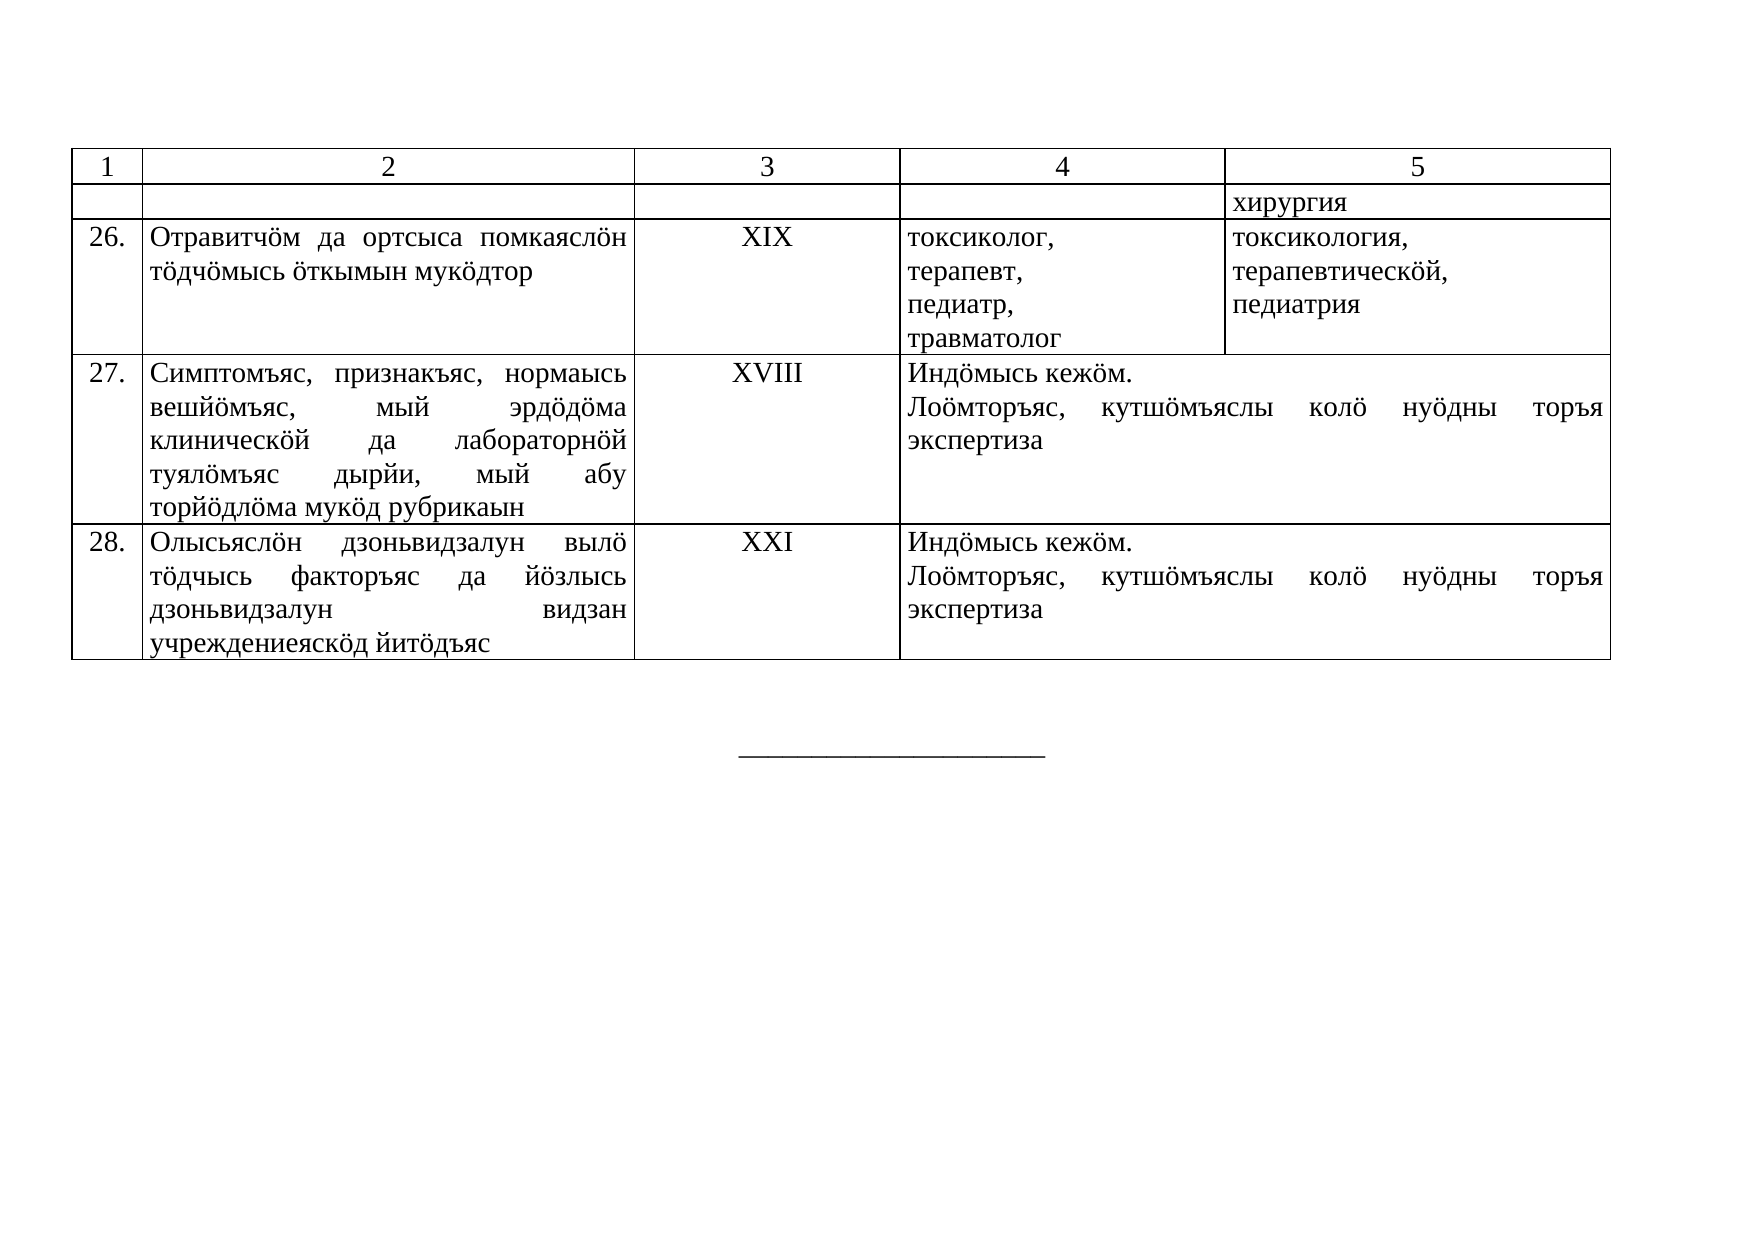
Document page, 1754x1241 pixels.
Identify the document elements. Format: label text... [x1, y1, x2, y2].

table_cell 27. [73, 355, 142, 523]
table_cell токсиколог, терапевт, педиатр, травматолог [901, 220, 1224, 354]
table_header 5 [1226, 149, 1610, 183]
table_cell Индöмысь кежöм. Лоöмторъяс, кутшöмъяслы колö нуöдны торъя экспертиза [901, 525, 1610, 659]
table_header 3 [635, 149, 899, 183]
table_cell XIX [635, 220, 899, 354]
table_cell [73, 185, 142, 218]
table_cell XXI [635, 525, 899, 659]
table_cell 28. [73, 525, 142, 659]
table_cell Отравитчöм да ортсыса помкаяслöн тöдчöмысь öткымын мукöдтор [143, 220, 634, 354]
table_header 4 [901, 149, 1224, 183]
table_cell [635, 185, 899, 218]
table_cell [143, 185, 634, 218]
table_cell токсикология, терапевтическöй, педиатрия [1226, 220, 1610, 354]
table_cell Симптомъяс, признакъяс, нормаысь вешйöмъяс, мый эрдöдöма клиническöй да лабораторнöй туялöмъяс дырйи, мый абу торйöдлöма мукöд рубрикаын [143, 355, 634, 523]
text _____________________ [148, 727, 1636, 761]
table_cell хирургия [1226, 185, 1610, 218]
table_cell 26. [73, 220, 142, 354]
table_cell Олысьяслöн дзоньвидзалун вылö тöдчысь факторъяс да йöзлысь дзоньвидзалун видзан учреждениеяскöд йитöдъяс [143, 525, 634, 659]
table_header 1 [73, 149, 142, 183]
table_cell Индöмысь кежöм. Лоöмторъяс, кутшöмъяслы колö нуöдны торъя экспертиза [901, 355, 1610, 523]
table_header 2 [143, 149, 634, 183]
table_cell [901, 185, 1224, 218]
table_cell XVIII [635, 355, 899, 523]
